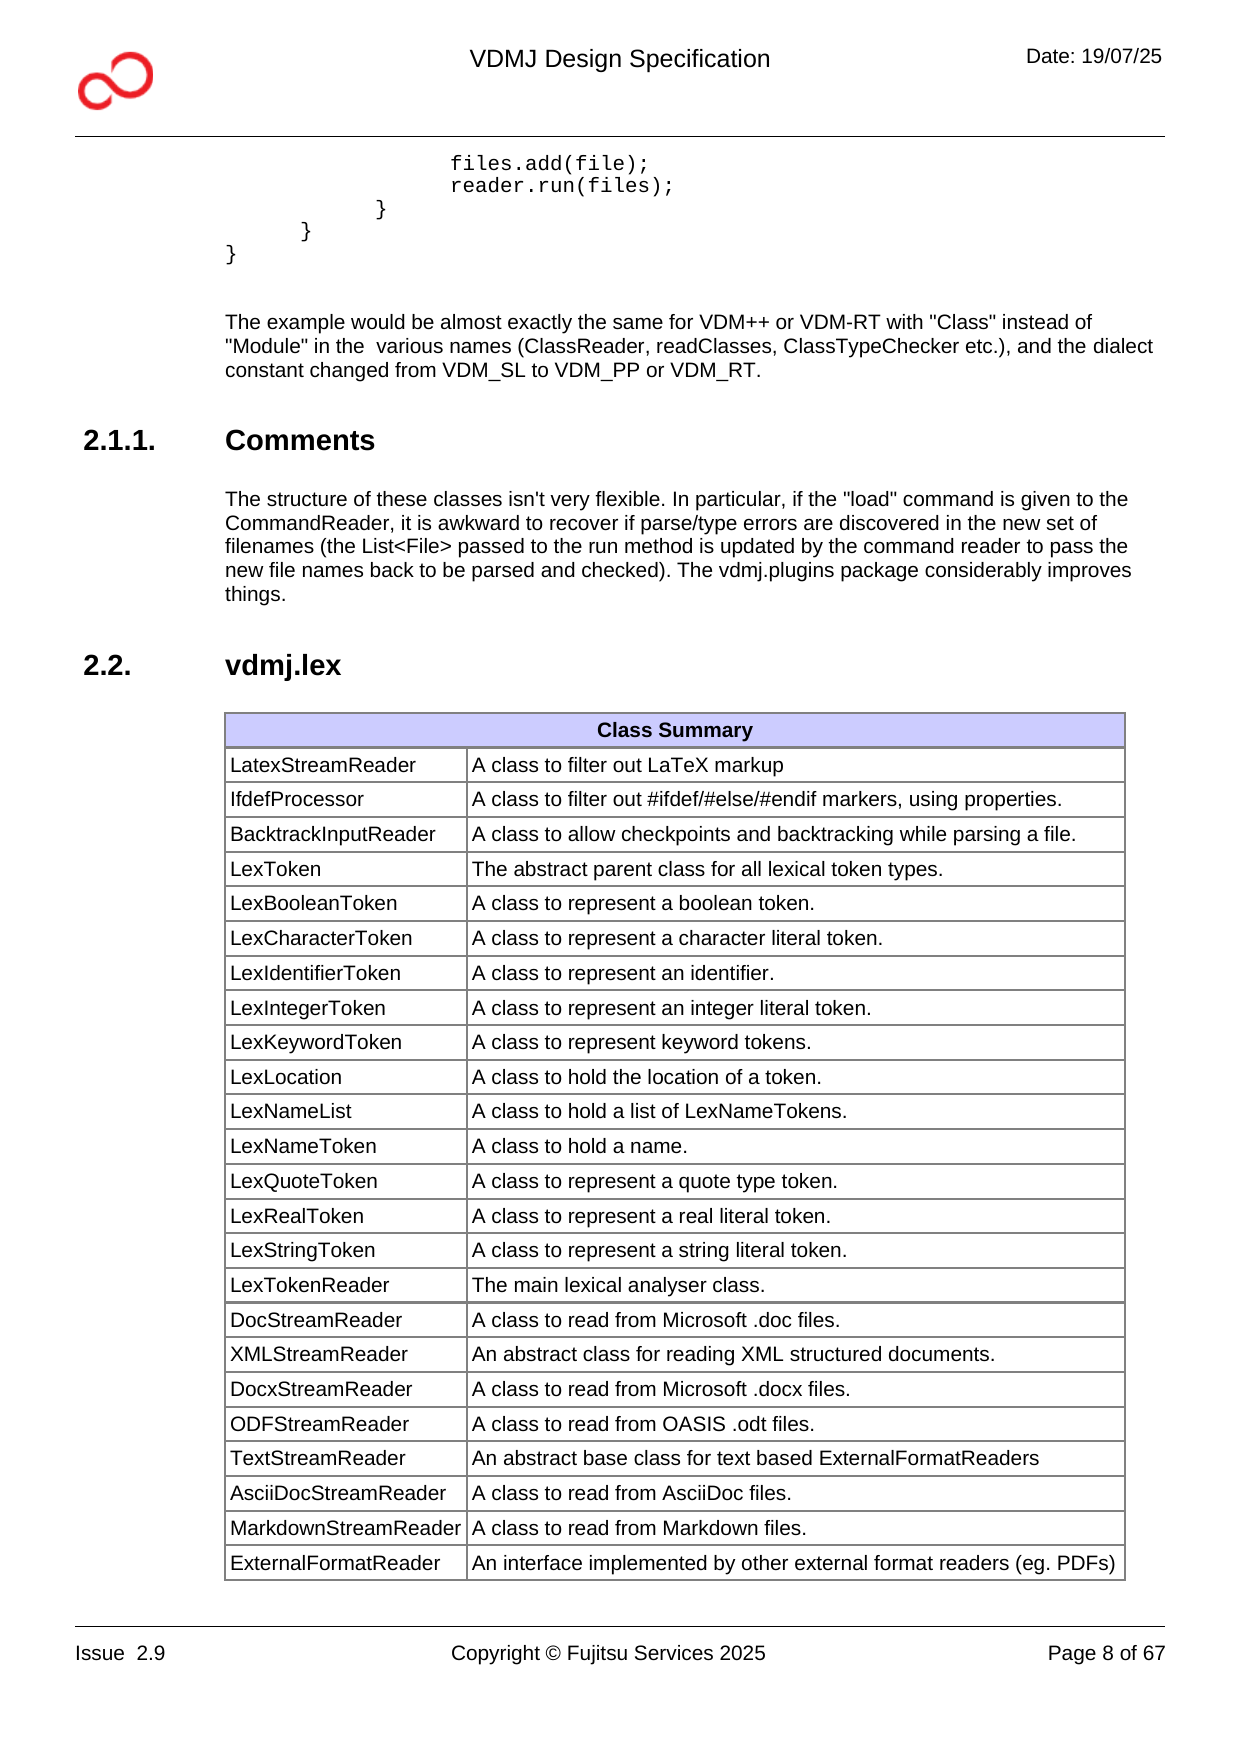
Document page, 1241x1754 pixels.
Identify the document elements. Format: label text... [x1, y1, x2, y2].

table_cell LexTokenReader [226, 1269, 466, 1301]
table_cell AsciiDocStreamReader [226, 1477, 466, 1509]
table_cell LexNameList [226, 1095, 466, 1128]
table_cell LexRealToken [226, 1200, 466, 1232]
table_cell A class to allow checkpoints and backtracking while parsing a file. [468, 818, 1124, 851]
subtitle Comments [75, 424, 1165, 457]
table_cell LatexStreamReader [226, 749, 466, 781]
table_cell A class to represent keyword tokens. [468, 1026, 1124, 1059]
table_cell LexNameToken [226, 1130, 466, 1163]
text The example would be almost exactly the same for VDM++ or VDM-RT with "Class" instead of "Module" in the various names (ClassReader, readClasses, ClassTypeChecker etc.), and the dialect constant changed from VDM_SL to VDM_PP or VDM_RT. [225, 310, 1165, 382]
table_cell DocStreamReader [226, 1304, 466, 1336]
table_cell LexCharacterToken [226, 922, 466, 954]
table_cell A class to read from Microsoft .docx files. [468, 1373, 1124, 1406]
table_cell A class to hold the location of a token. [468, 1061, 1124, 1093]
table_cell LexKeywordToken [226, 1026, 466, 1059]
table_cell A class to represent a character literal token. [468, 922, 1124, 954]
picture [78, 44, 153, 120]
text files.add(file); [225, 152, 1165, 175]
table_cell LexLocation [226, 1061, 466, 1093]
table_cell MarkdownStreamReader [226, 1512, 466, 1544]
table_cell DocxStreamReader [226, 1373, 466, 1406]
table_cell A class to hold a name. [468, 1130, 1124, 1163]
table_cell LexIntegerToken [226, 991, 466, 1024]
table_cell A class to represent a quote type token. [468, 1165, 1124, 1197]
table_cell The abstract parent class for all lexical token types. [468, 853, 1124, 885]
table_cell LexToken [226, 853, 466, 885]
table_header Class Summary [226, 714, 1124, 746]
table_cell BacktrackInputReader [226, 818, 466, 851]
table_cell A class to hold a list of LexNameTokens. [468, 1095, 1124, 1128]
table_cell ODFStreamReader [226, 1408, 466, 1440]
table_cell LexIdentifierToken [226, 957, 466, 989]
table_cell A class to filter out #ifdef/#else/#endif markers, using properties. [468, 783, 1124, 816]
table_cell A class to represent an integer literal token. [468, 991, 1124, 1024]
table_cell An abstract class for reading XML structured documents. [468, 1338, 1124, 1371]
table_cell An interface implemented by other external format readers (eg. PDFs) [468, 1546, 1124, 1579]
table_cell A class to represent an identifier. [468, 957, 1124, 989]
text } [225, 197, 1165, 220]
table_cell A class to filter out LaTeX markup [468, 749, 1124, 781]
table_cell A class to read from Microsoft .doc files. [468, 1304, 1124, 1336]
text The structure of these classes isn't very flexible. In particular, if the "load" command is given to the CommandReader, it is awkward to recover if parse/type errors are discovered in the new set of filenames (the List<File> passed to the run method is updated by the command reader to pass the new file names back to be parsed and checked). The vdmj.plugins package considerably improves things. [225, 487, 1165, 607]
table_cell LexBooleanToken [226, 887, 466, 920]
subtitle vdmj.lex [75, 649, 1165, 682]
text } [225, 242, 1165, 265]
table_cell A class to read from AsciiDoc files. [468, 1477, 1124, 1509]
table_cell The main lexical analyser class. [468, 1269, 1124, 1301]
table_cell An abstract base class for text based ExternalFormatReaders [468, 1442, 1124, 1475]
table_cell ExternalFormatReader [226, 1546, 466, 1579]
table_cell LexStringToken [226, 1234, 466, 1267]
table_cell LexQuoteToken [226, 1165, 466, 1197]
table_cell A class to read from OASIS .odt files. [468, 1408, 1124, 1440]
table_cell XMLStreamReader [226, 1338, 466, 1371]
text } [225, 220, 1165, 242]
table_cell A class to read from Markdown files. [468, 1512, 1124, 1544]
table_cell IfdefProcessor [226, 783, 466, 816]
text reader.run(files); [225, 175, 1165, 197]
table_cell A class to represent a boolean token. [468, 887, 1124, 920]
table_cell A class to represent a string literal token. [468, 1234, 1124, 1267]
table_cell A class to represent a real literal token. [468, 1200, 1124, 1232]
table_cell TextStreamReader [226, 1442, 466, 1475]
